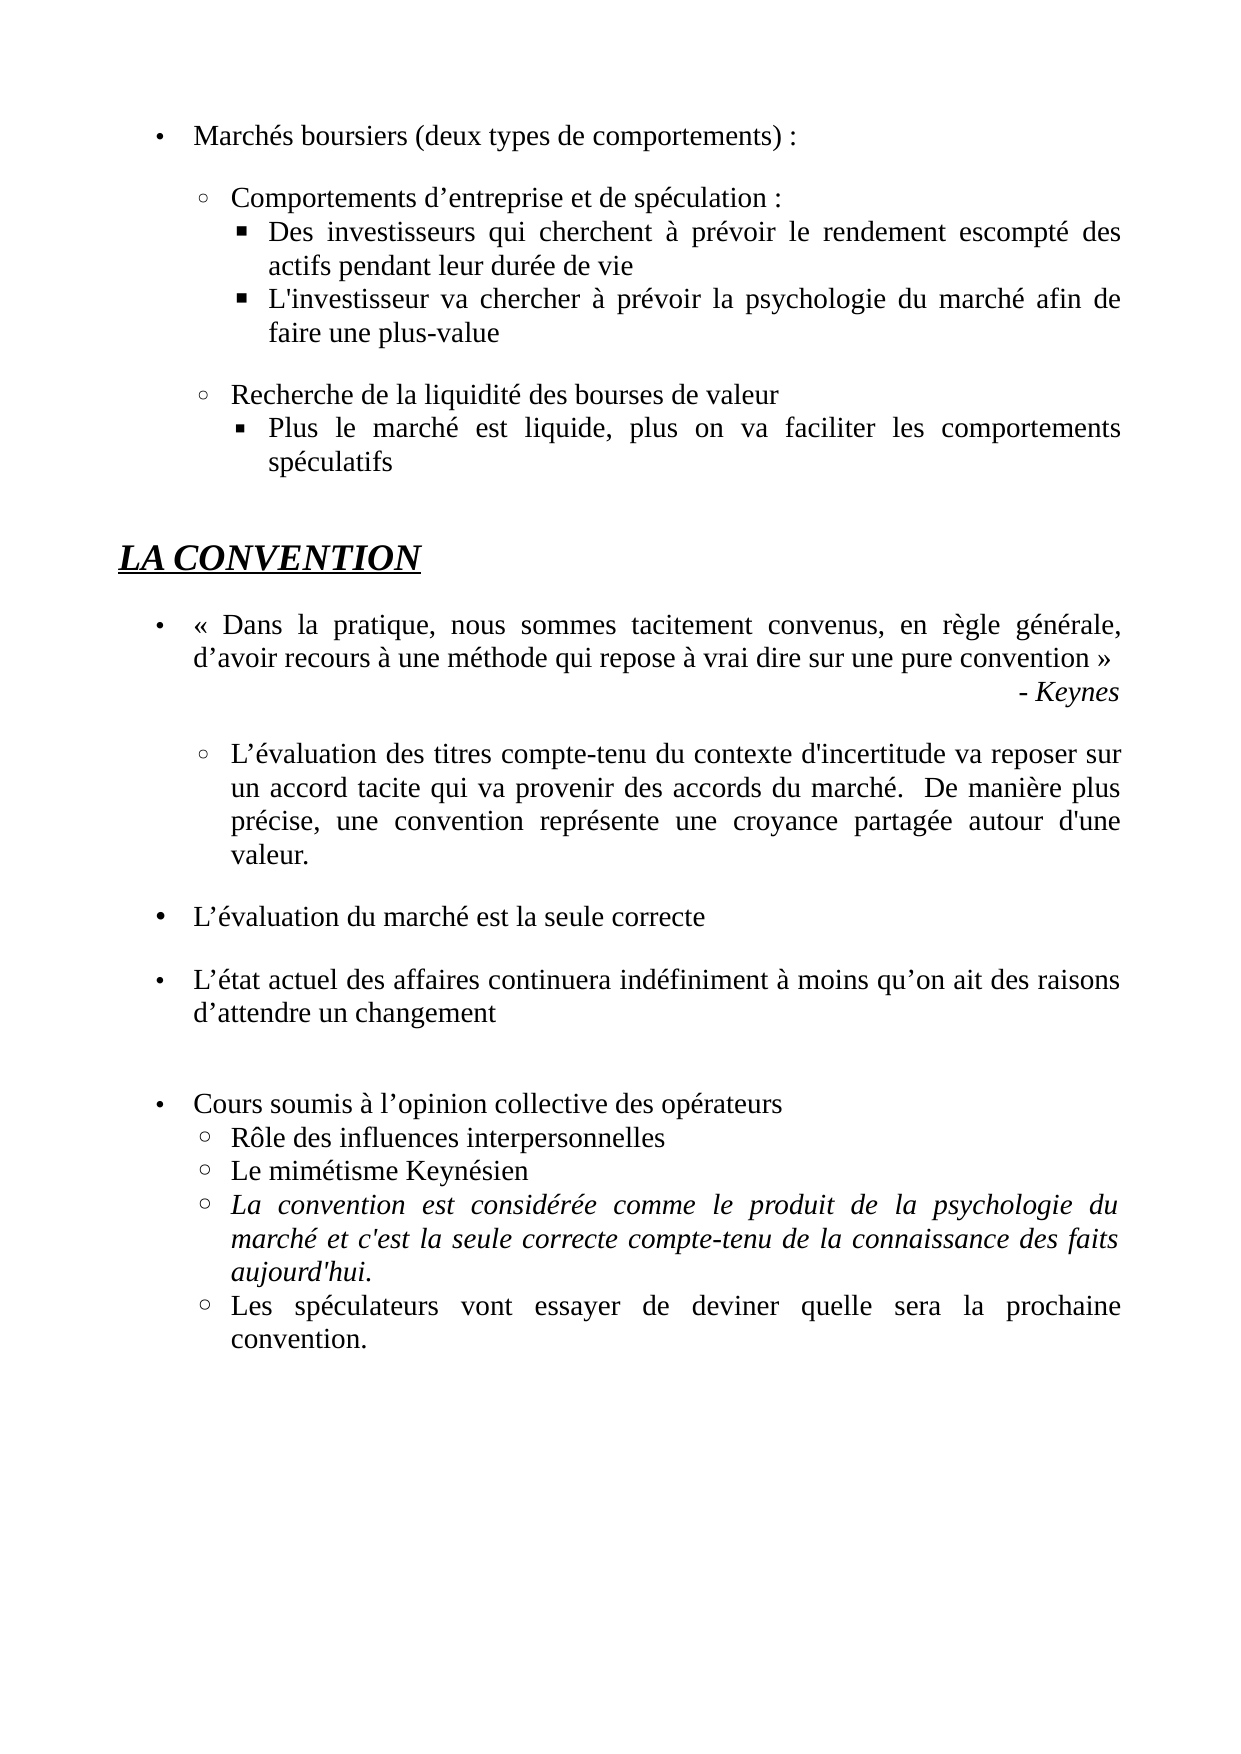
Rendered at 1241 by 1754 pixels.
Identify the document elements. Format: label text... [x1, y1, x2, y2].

list L’état actuel des affaires continuera indéfiniment à moins qu’on ait des raisons d’attendre un changement [156, 962, 1122, 1029]
list Marchés boursiers (deux types de comportements) : [156, 118, 1122, 152]
list L'investisseur va chercher à prévoir la psychologie du marché afin de faire une plus-value [231, 281, 1122, 348]
list « Dans la pratique, nous sommes tacitement convenus, en règle générale, d’avoir recours à une méthode qui repose à vrai dire sur une pure convention » [156, 607, 1122, 674]
list L’évaluation du marché est la seule correcte [156, 899, 1122, 933]
list Recherche de la liquidité des bourses de valeur [193, 377, 1122, 411]
list Le mimétisme Keynésien [193, 1153, 1122, 1187]
list Des investisseurs qui cherchent à prévoir le rendement escompté des actifs pendant leur durée de vie [231, 214, 1122, 281]
list Les spéculateurs vont essayer de deviner quelle sera la prochaine convention. [193, 1288, 1122, 1355]
list Cours soumis à l’opinion collective des opérateurs [156, 1086, 1122, 1120]
list Rôle des influences interpersonnelles [193, 1120, 1122, 1153]
text LA CONVENTION [118, 535, 1122, 578]
list Comportements d’entreprise et de spéculation : [193, 180, 1122, 214]
list La convention est considérée comme le produit de la psychologie du marché et c'est la seule correcte compte-tenu de la connaissance des faits aujourd'hui. [193, 1187, 1122, 1288]
list Plus le marché est liquide, plus on va faciliter les comportements spéculatifs [231, 411, 1122, 478]
list - Keynes [156, 674, 1122, 708]
list L’évaluation des titres compte-tenu du contexte d'incertitude va reposer sur un accord tacite qui va provenir des accords du marché. De manière plus précise, une convention représente une croyance partagée autour d'une valeur. [193, 736, 1122, 871]
